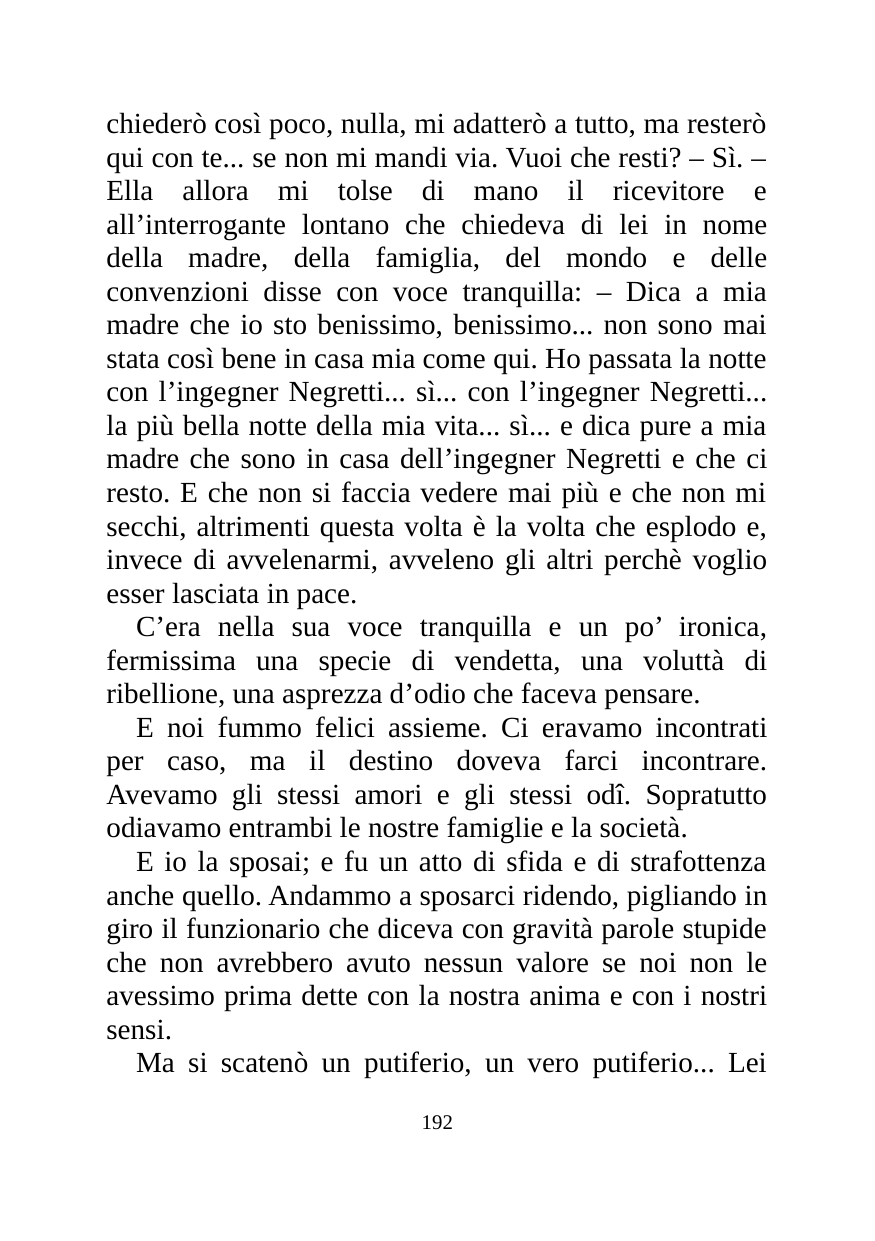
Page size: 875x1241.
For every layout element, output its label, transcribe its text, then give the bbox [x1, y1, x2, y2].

text E noi fummo felici assieme. Ci eravamo incontrati per caso, ma il destino doveva farci incontrare. Avevamo gli stessi amori e gli stessi odî. Sopratutto odiavamo entrambi le nostre famiglie e la società. [106, 710, 768, 844]
text Ma si scatenò un putiferio, un vero putiferio... Lei [106, 1045, 768, 1079]
text chiederò così poco, nulla, mi adatterò a tutto, ma resterò qui con te... se non mi mandi via. Vuoi che resti? – Sì. – Ella allora mi tolse di mano il ricevitore e all’interrogante lontano che chiedeva di lei in nome della madre, della famiglia, del mondo e delle convenzioni disse con voce tranquilla: – Dica a mia madre che io sto benissimo, benissimo... non sono mai stata così bene in casa mia come qui. Ho passata la notte con l’ingegner Negretti... sì... con l’ingegner Negretti... la più bella notte della mia vita... sì... e dica pure a mia madre che sono in casa dell’ingegner Negretti e che ci resto. E che non si faccia vedere mai più e che non mi secchi, altrimenti questa volta è la volta che esplodo e, invece di avvelenarmi, avveleno gli altri perchè voglio esser lasciata in pace. [106, 106, 768, 609]
text E io la sposai; e fu un atto di sfida e di strafottenza anche quello. Andammo a sposarci ridendo, pigliando in giro il funzionario che diceva con gravità parole stupide che non avrebbero avuto nessun valore se noi non le avessimo prima dette con la nostra anima e con i nostri sensi. [106, 844, 768, 1045]
text C’era nella sua voce tranquilla e un po’ ironica, fermissima una specie di vendetta, una voluttà di ribellione, una asprezza d’odio che faceva pensare. [106, 609, 768, 710]
